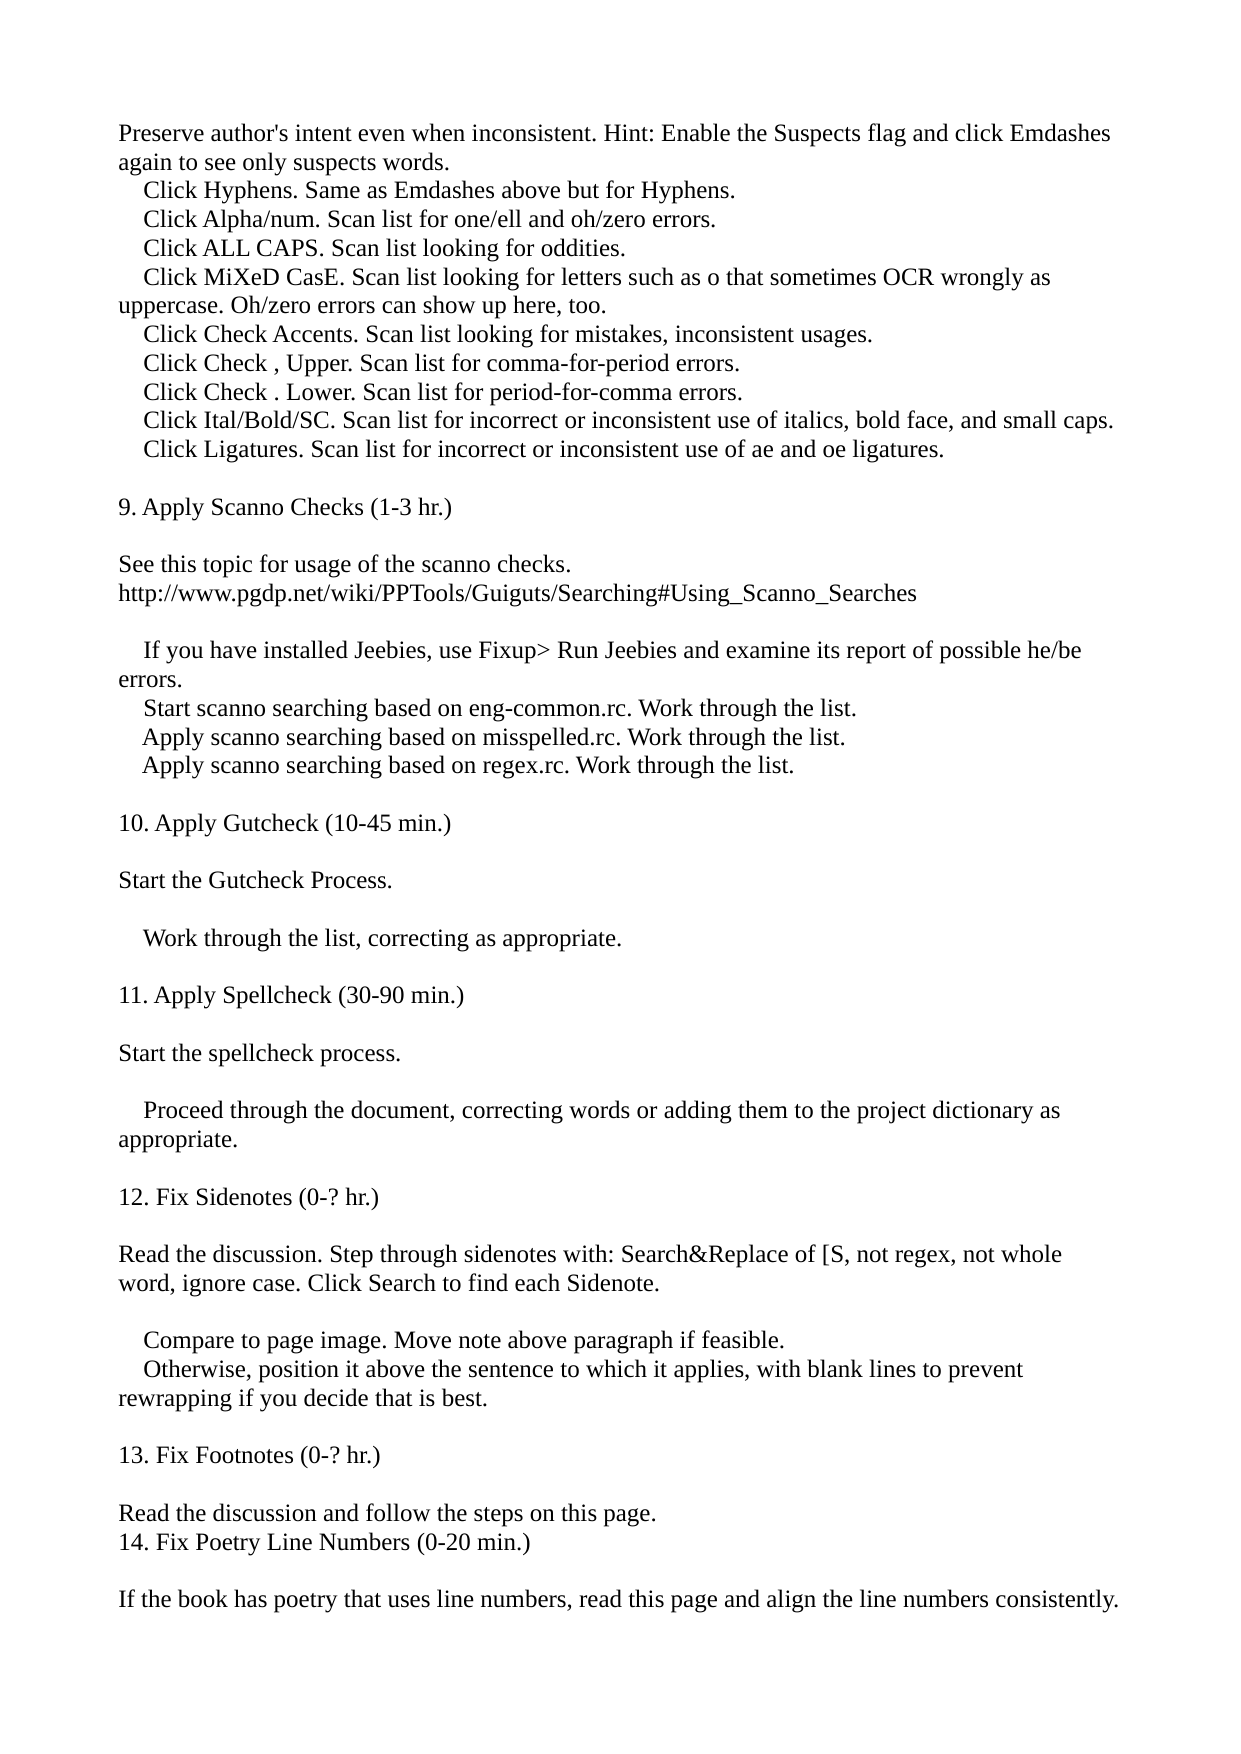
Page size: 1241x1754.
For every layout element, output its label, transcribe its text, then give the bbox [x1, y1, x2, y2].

text Click Check , Upper. Scan list for comma-for-period errors. [118, 348, 1122, 377]
text Otherwise, position it above the sentence to which it applies, with blank lines to prevent rewrapping if you decide that is best. [118, 1354, 1122, 1412]
text Read the discussion. Step through sidenotes with: Search&Replace of [S, not regex, not whole word, ignore case. Click Search to find each Sidenote. [118, 1239, 1122, 1297]
text 13. Fix Footnotes (0-? hr.) [118, 1441, 1122, 1469]
text If the book has poetry that uses line numbers, read this page and align the line numbers consistently. [118, 1584, 1122, 1613]
text 10. Apply Gutcheck (10-45 min.) [118, 808, 1122, 837]
text See this topic for usage of the scanno checks. http://www.pgdp.net/wiki/PPTools/Guiguts/Searching#Using_Scanno_Searches [118, 549, 1122, 607]
text Click Check . Lower. Scan list for period-for-comma errors. [118, 377, 1122, 406]
text If you have installed Jeebies, use Fixup> Run Jeebies and examine its report of possible he/be errors. [118, 636, 1122, 693]
text Start scanno searching based on eng-common.rc. Work through the list. [118, 693, 1122, 722]
text Click Check Accents. Scan list looking for mistakes, inconsistent usages. [118, 319, 1122, 348]
text Apply scanno searching based on misspelled.rc. Work through the list. [118, 722, 1122, 751]
text Proceed through the document, correcting words or adding them to the project dictionary as appropriate. [118, 1096, 1122, 1153]
text Click MiXeD CasE. Scan list looking for letters such as o that sometimes OCR wrongly as uppercase. Oh/zero errors can show up here, too. [118, 262, 1122, 319]
text Click Alpha/num. Scan list for one/ell and oh/zero errors. [118, 204, 1122, 233]
text Start the spellcheck process. [118, 1038, 1122, 1067]
text Start the Gutcheck Process. [118, 866, 1122, 894]
text Click Ligatures. Scan list for incorrect or inconsistent use of ae and oe ligatures. [118, 434, 1122, 463]
text Apply scanno searching based on regex.rc. Work through the list. [118, 751, 1122, 779]
text Click Ital/Bold/SC. Scan list for incorrect or inconsistent use of italics, bold face, and small caps. [118, 406, 1122, 434]
text Work through the list, correcting as appropriate. [118, 923, 1122, 952]
text 12. Fix Sidenotes (0-? hr.) [118, 1182, 1122, 1211]
text Compare to page image. Move note above paragraph if feasible. [118, 1326, 1122, 1354]
text 9. Apply Scanno Checks (1-3 hr.) [118, 492, 1122, 521]
text Click ALL CAPS. Scan list looking for oddities. [118, 233, 1122, 262]
text Preserve author's intent even when inconsistent. Hint: Enable the Suspects flag and click Emdashes again to see only suspects words. [118, 118, 1122, 176]
text Click Hyphens. Same as Emdashes above but for Hyphens. [118, 176, 1122, 204]
text Read the discussion and follow the steps on this page. [118, 1498, 1122, 1527]
text 11. Apply Spellcheck (30-90 min.) [118, 981, 1122, 1009]
text 14. Fix Poetry Line Numbers (0-20 min.) [118, 1527, 1122, 1556]
